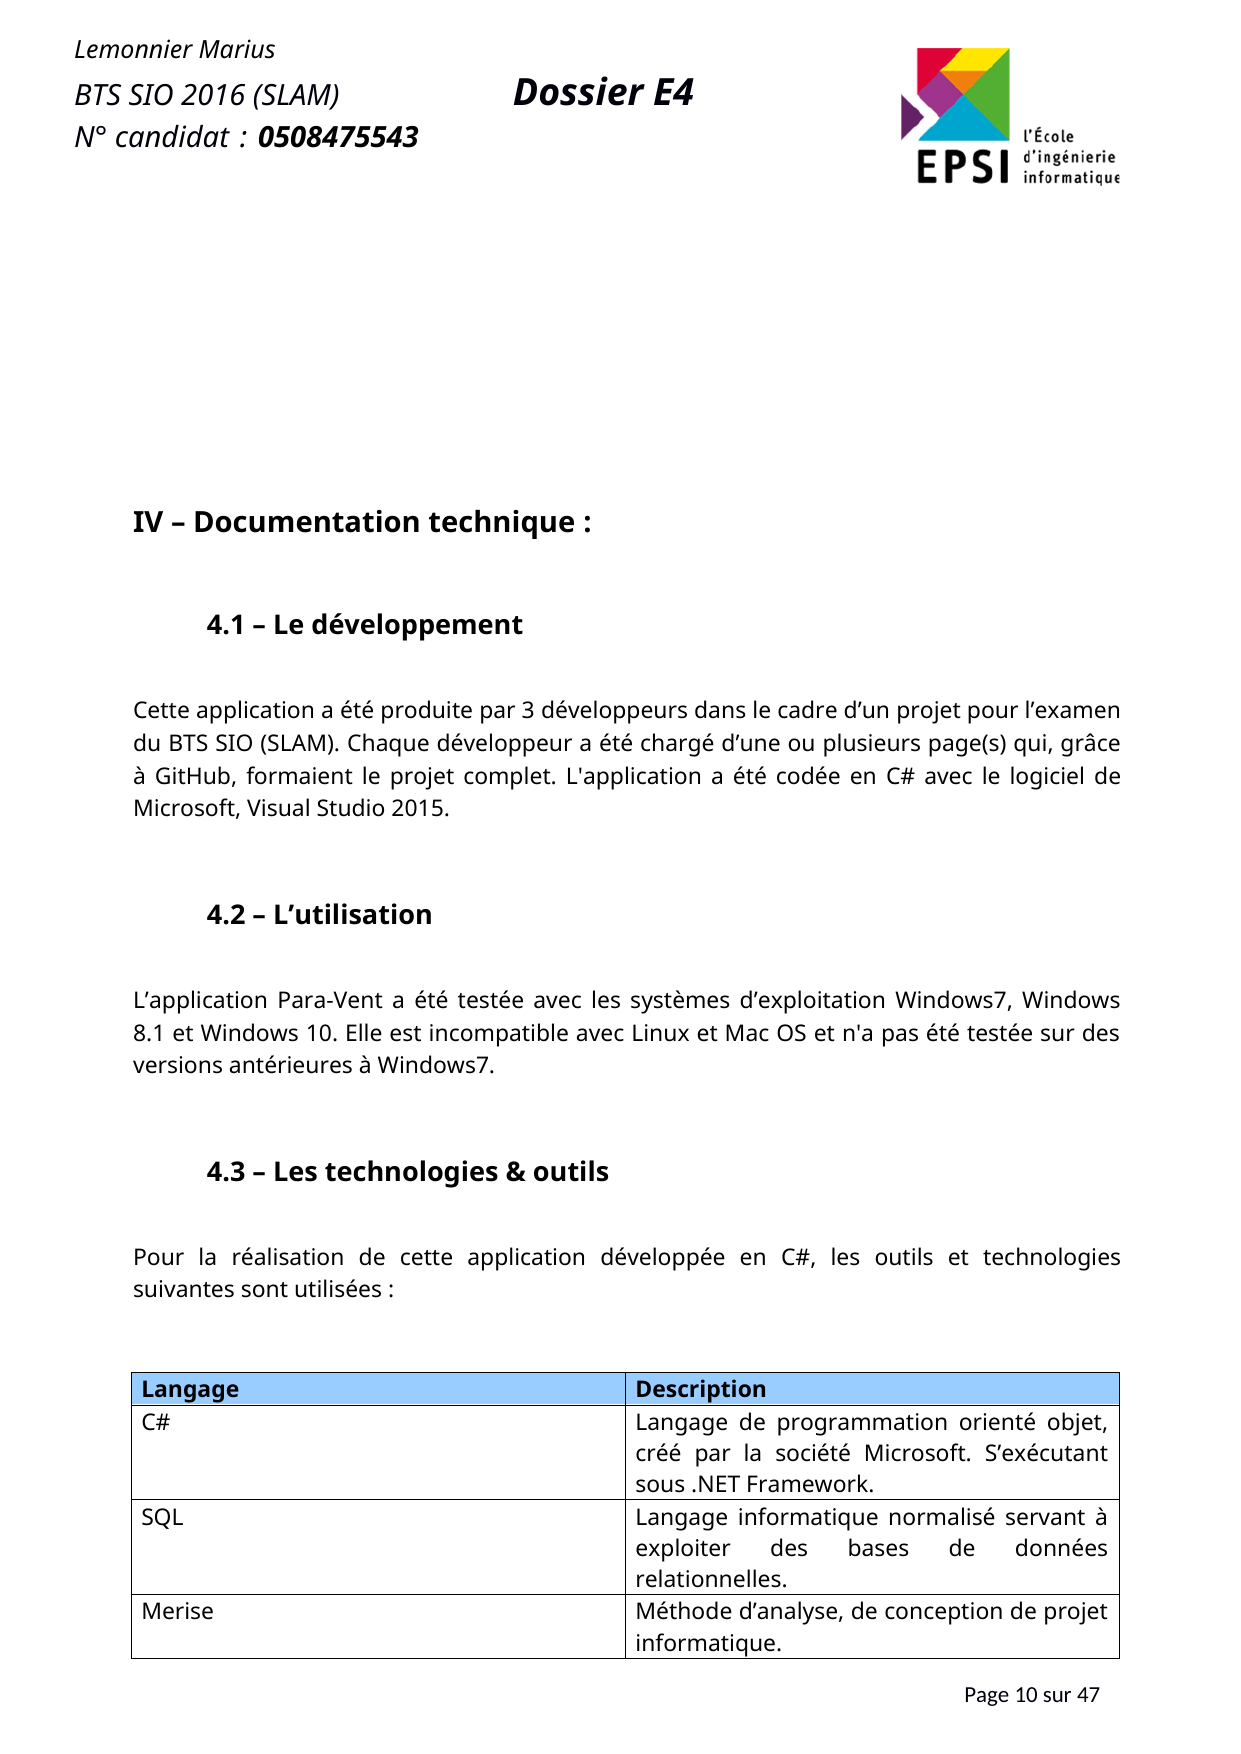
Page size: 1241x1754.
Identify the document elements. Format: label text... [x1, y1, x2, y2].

subtitle 4.2 – L’utilisation [133, 896, 1122, 932]
subtitle 4.1 – Le développement [133, 606, 1122, 643]
text L’application Para-Vent a été testée avec les systèmes d’exploitation Windows7, Windows 8.1 et Windows 10. Elle est incompatible avec Linux et Mac OS et n'a pas été testée sur des versions antérieures à Windows7. [133, 984, 1122, 1081]
table_cell Langage informatique normalisé servant à exploiter des bases de données relationnelles. [626, 1500, 1119, 1594]
table_cell C# [132, 1406, 625, 1499]
table_cell Langage de programmation orienté objet, créé par la société Microsoft. S’exécutant sous .NET Framework. [626, 1406, 1119, 1499]
subtitle IV – Documentation technique : [133, 502, 1122, 541]
table_header Description [626, 1373, 1119, 1404]
table_cell Merise [132, 1595, 625, 1658]
table_cell SQL [132, 1500, 625, 1594]
text Cette application a été produite par 3 développeurs dans le cadre d’un projet pour l’examen du BTS SIO (SLAM). Chaque développeur a été chargé d’une ou plusieurs page(s) qui, grâce à GitHub, formaient le projet complet. L'application a été codée en C# avec le logiciel de Microsoft, Visual Studio 2015. [133, 694, 1122, 824]
table_header Langage [132, 1373, 625, 1404]
subtitle 4.3 – Les technologies & outils [133, 1152, 1122, 1189]
table_cell Méthode d’analyse, de conception de projet informatique. [626, 1595, 1119, 1658]
picture [901, 48, 1120, 186]
text Pour la réalisation de cette application développée en C#, les outils et technologies suivantes sont utilisées : [133, 1241, 1122, 1304]
